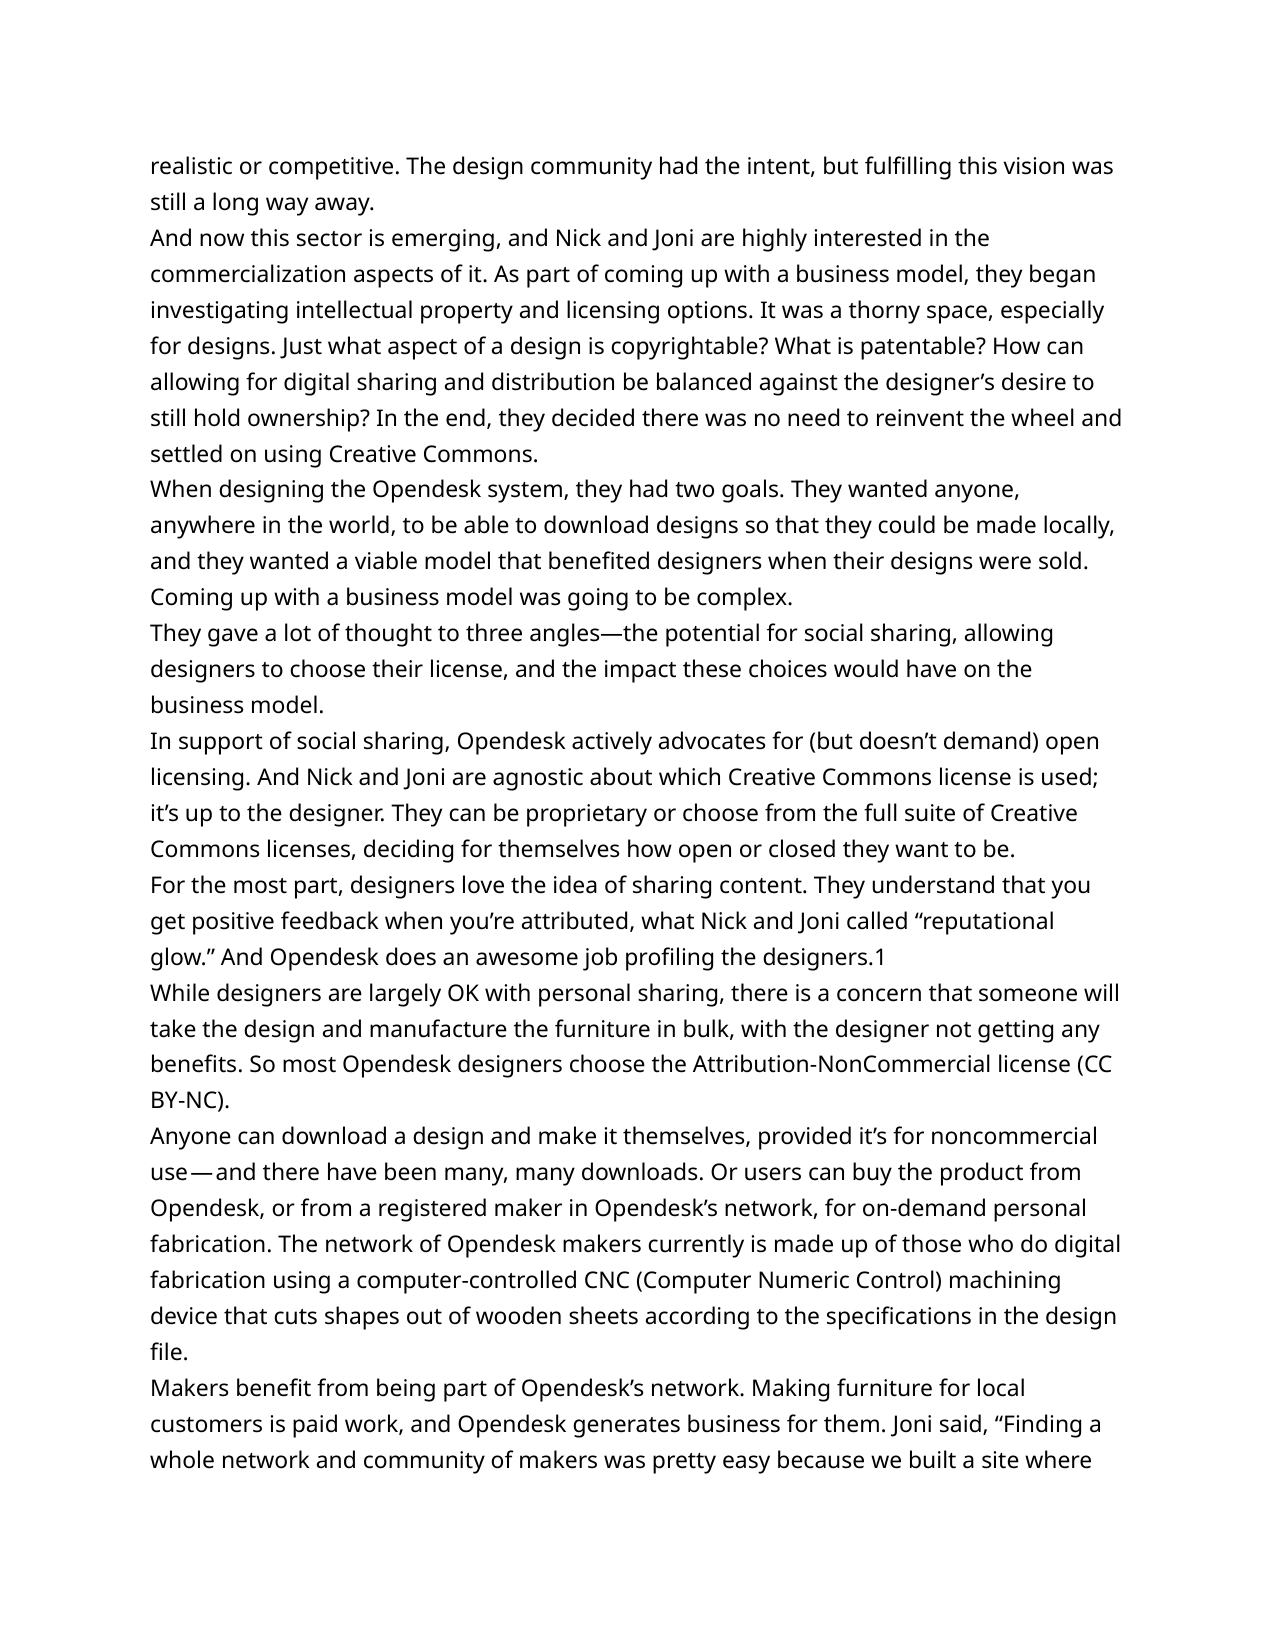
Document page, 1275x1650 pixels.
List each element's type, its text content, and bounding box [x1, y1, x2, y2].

text In support of social sharing, Opendesk actively advocates for (but doesn’t demand) open licensing. And Nick and Joni are agnostic about which Creative Commons license is used; it’s up to the designer. They can be proprietary or choose from the full suite of Creative Commons licenses, deciding for themselves how open or closed they want to be. [150, 725, 1125, 864]
text Makers benefit from being part of Opendesk’s network. Making furniture for local customers is paid work, and Opendesk generates business for them. Joni said, “Finding a whole network and community of makers was pretty easy because we built a site where [150, 1372, 1125, 1475]
text They gave a lot of thought to three angles—the potential for social sharing, allowing designers to choose their license, and the impact these choices would have on the business model. [150, 617, 1125, 720]
text Anyone can download a design and make it themselves, provided it’s for noncommercial use — and there have been many, many downloads. Or users can buy the product from Opendesk, or from a registered maker in Opendesk’s network, for on-demand personal fabrication. The network of Opendesk makers currently is made up of those who do digital fabrication using a computer-controlled CNC (Computer Numeric Control) machining device that cuts shapes out of wooden sheets according to the specifications in the design file. [150, 1120, 1125, 1367]
text realistic or competitive. The design community had the intent, but fulfilling this vision was still a long way away. [150, 150, 1125, 217]
text For the most part, designers love the idea of sharing content. They understand that you get positive feedback when you’re attributed, what Nick and Joni called “reputational glow.” And Opendesk does an awesome job profiling the designers.1 [150, 869, 1125, 972]
text And now this sector is emerging, and Nick and Joni are highly interested in the commercialization aspects of it. As part of coming up with a business model, they began investigating intellectual property and licensing options. It was a thorny space, especially for designs. Just what aspect of a design is copyrightable? What is patentable? How can allowing for digital sharing and distribution be balanced against the designer’s desire to still hold ownership? In the end, they decided there was no need to reinvent the wheel and settled on using Creative Commons. [150, 222, 1125, 469]
text When designing the Opendesk system, they had two goals. They wanted anyone, anywhere in the world, to be able to download designs so that they could be made locally, and they wanted a viable model that benefited designers when their designs were sold. Coming up with a business model was going to be complex. [150, 473, 1125, 612]
text While designers are largely OK with personal sharing, there is a concern that someone will take the design and manufacture the furniture in bulk, with the designer not getting any benefits. So most Opendesk designers choose the Attribution-NonCommercial license (CC BY-NC). [150, 977, 1125, 1116]
